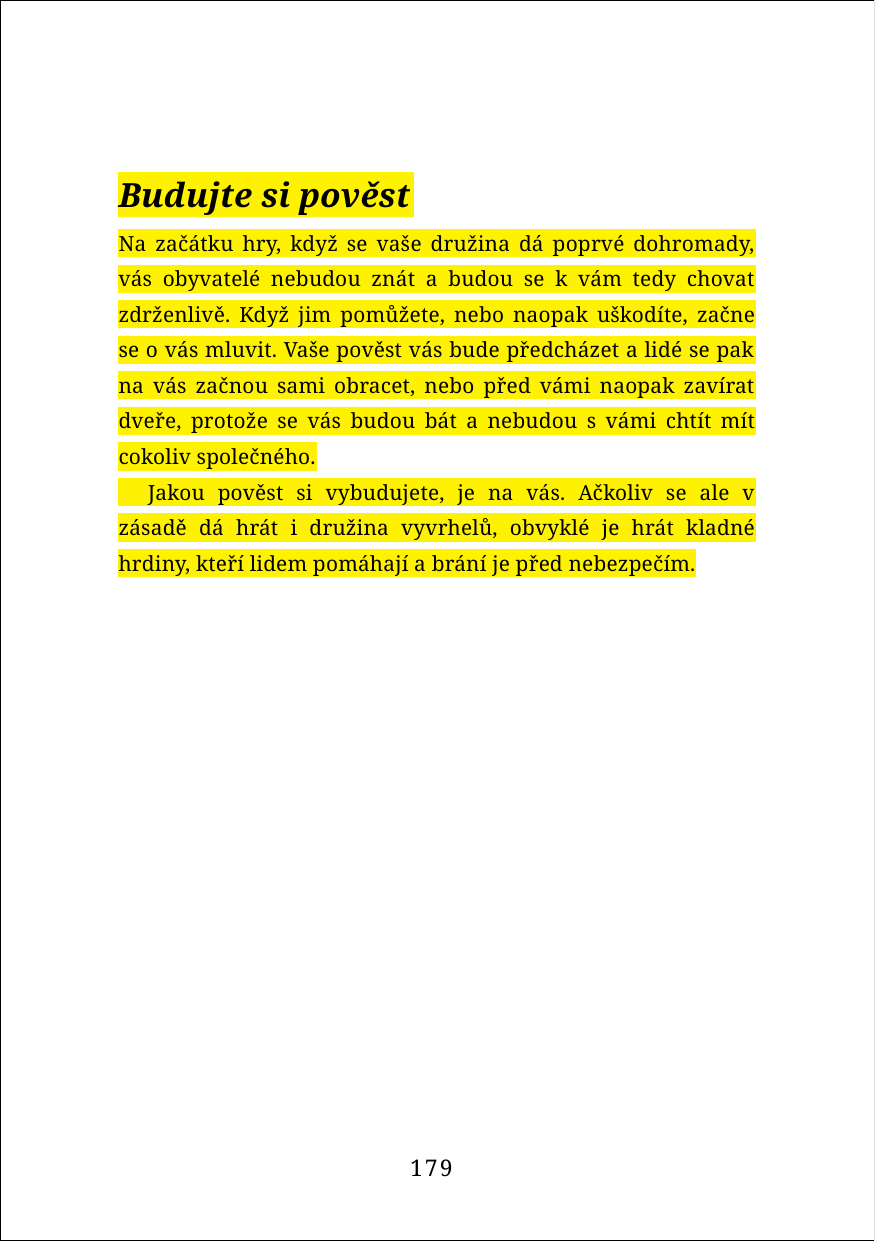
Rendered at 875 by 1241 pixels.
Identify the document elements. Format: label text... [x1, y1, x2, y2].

subtitle Budujte si pověst [118, 172, 756, 217]
text Na začátku hry, když se vaše družina dá poprvé dohromady, vás obyvatelé nebudou znát a budou se k vám tedy chovat zdrženlivě. Když jim pomůžete, nebo naopak uškodíte, začne se o vás mluvit. Vaše pověst vás bude předcházet a lidé se pak na vás začnou sami obracet, nebo před vámi naopak zavírat dveře, protože se vás budou bát a nebudou s vámi chtít mít cokoliv společného. Jakou pověst si vybudujete, je na vás. Ačkoliv se ale v zásadě dá hrát i družina vyvrhelů, obvyklé je hrát kladné hrdiny, kteří lidem pomáhají a brání je před nebezpečím. [118, 229, 756, 577]
